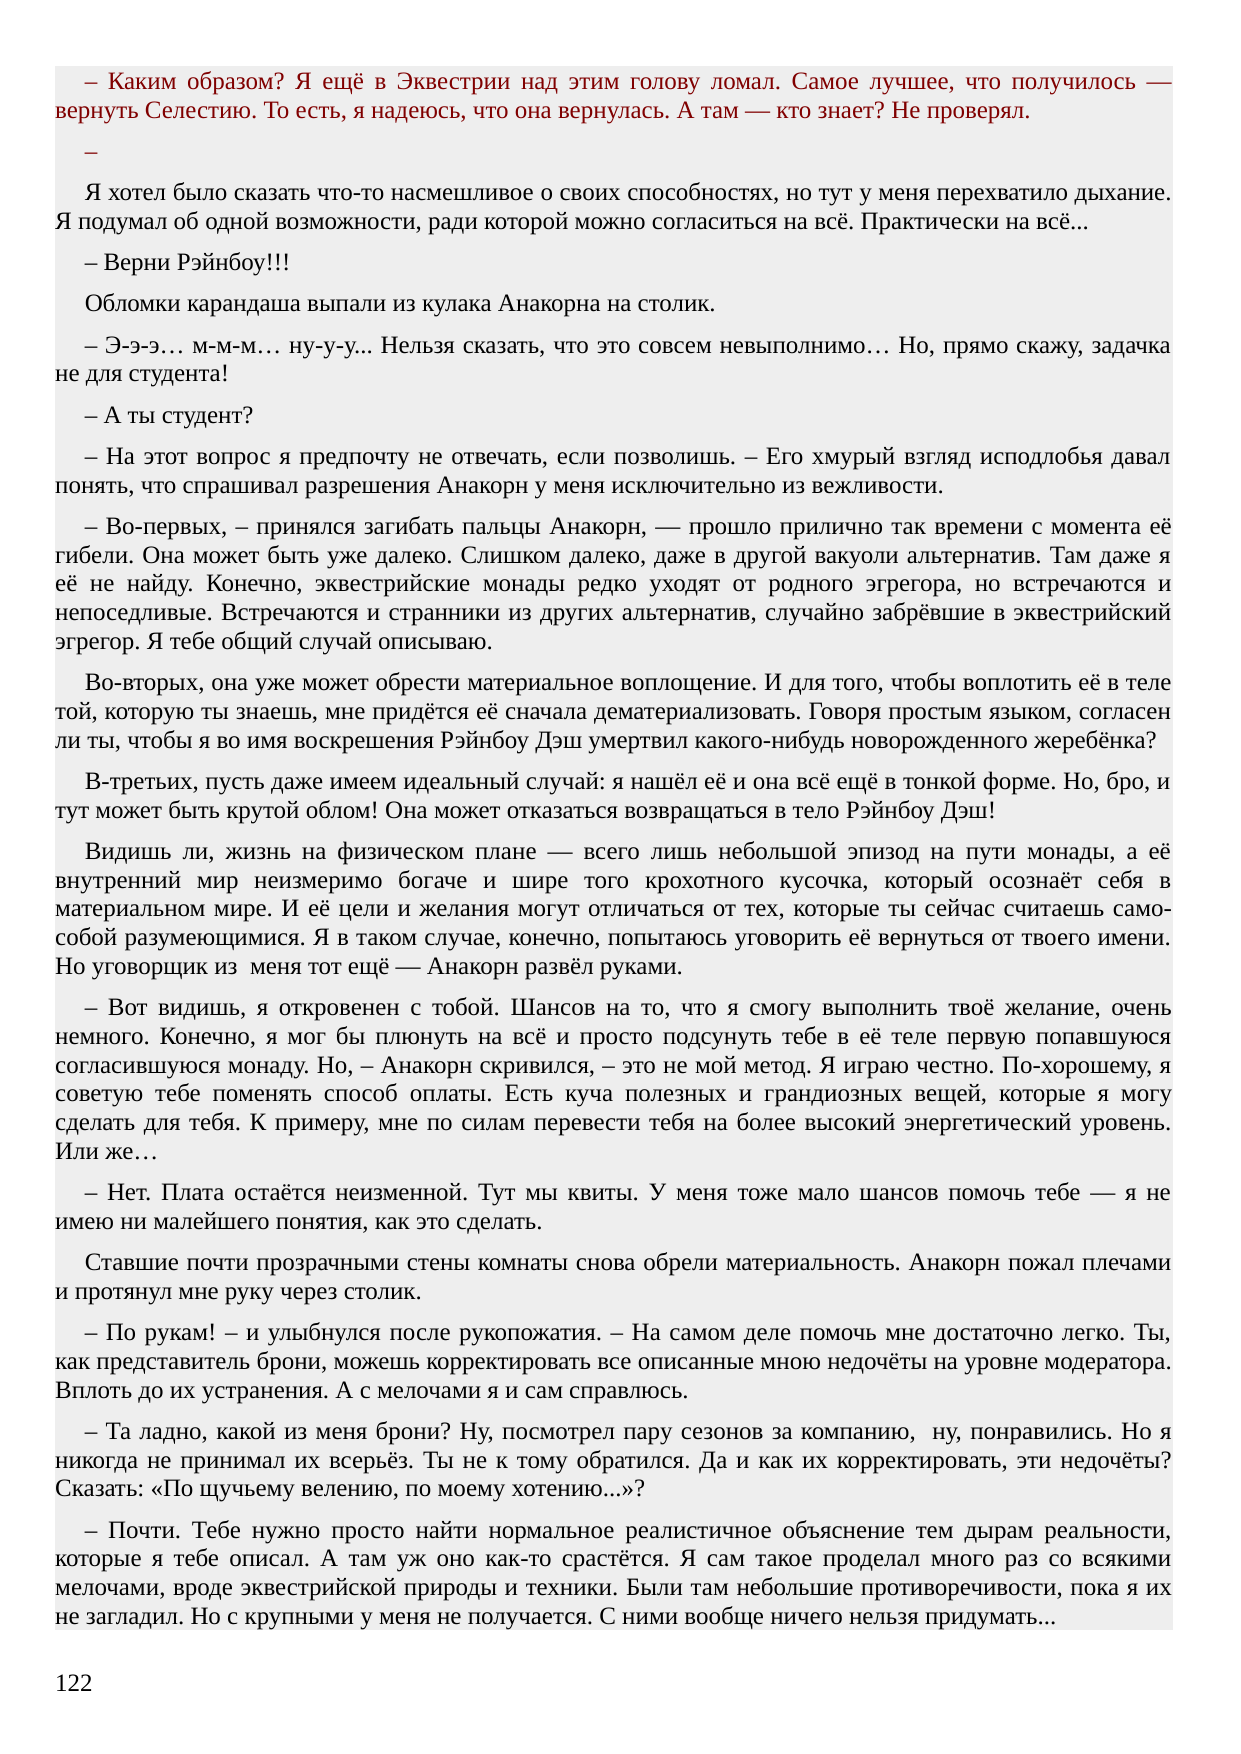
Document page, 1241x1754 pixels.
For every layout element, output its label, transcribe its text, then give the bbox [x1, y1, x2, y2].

text – По рукам! – и улыбнулся после рукопожатия. – На самом деле помочь мне достаточно легко. Ты, как представитель брони, можешь корректировать все описанные мною недочёты на уровне модератора. Вплоть до их устранения. А с мелочами я и сам справлюсь. [55, 1317, 1173, 1403]
text – Э-э-э… м-м-м… ну-у-у... Нельзя сказать, что это совсем невыполнимо… Но, прямо скажу, задачка не для студента! [55, 330, 1173, 387]
text – Вот видишь, я откровенен с тобой. Шансов на то, что я смогу выполнить твоё желание, очень немного. Конечно, я мог бы плюнуть на всё и просто подсунуть тебе в её теле первую попавшуюся согласившуюся монаду. Но, – Анакорн скривился, – это не мой метод. Я играю честно. По-хорошему, я советую тебе поменять способ оплаты. Есть куча полезных и грандиозных вещей, которые я могу сделать для тебя. К примеру, мне по силам перевести тебя на более высокий энергетический уровень. Или же… [55, 992, 1173, 1165]
text – Каким образом? Я ещё в Эквестрии над этим голову ломал. Самое лучшее, что получилось — вернуть Селестию. То есть, я надеюсь, что она вернулась. А там — кто знает? Не проверял. [55, 66, 1173, 123]
text – Верни Рэйнбоу!!! [55, 247, 1173, 276]
text – Во-первых, – принялся загибать пальцы Анакорн, — прошло прилично так времени с момента её гибели. Она может быть уже далеко. Слишком далеко, даже в другой вакуоли альтернатив. Там даже я её не найду. Конечно, эквестрийские монады редко уходят от родного эгрегора, но встречаются и непоседливые. Встречаются и странники из других альтернатив, случайно забрёвшие в эквестрийский эгрегор. Я тебе общий случай описываю. [55, 511, 1173, 655]
text – Почти. Тебе нужно просто найти нормальное реалистичное объяснение тем дырам реальности, которые я тебе описал. А там уж оно как-то срастётся. Я сам такое проделал много раз со всякими мелочами, вроде эквестрийской природы и техники. Были там небольшие противоречивости, пока я их не загладил. Но с крупными у меня не получается. С ними вообще ничего нельзя придумать... [55, 1515, 1173, 1630]
text Обломки карандаша выпали из кулака Анакорна на столик. [55, 288, 1173, 317]
text – Нет. Плата остаётся неизменной. Тут мы квиты. У меня тоже мало шансов помочь тебе — я не имею ни малейшего понятия, как это сделать. [55, 1177, 1173, 1235]
text В-третьих, пусть даже имеем идеальный случай: я нашёл её и она всё ещё в тонкой форме. Но, бро, и тут может быть крутой облом! Она может отказаться возвращаться в тело Рэйнбоу Дэш! [55, 766, 1173, 823]
text – Та ладно, какой из меня брони? Ну, посмотрел пару сезонов за компанию, ну, понравились. Но я никогда не принимал их всерьёз. Ты не к тому обратился. Да и как их корректировать, эти недочёты? Сказать: «По щучьему велению, по моему хотению...»? [55, 1416, 1173, 1502]
text – На этот вопрос я предпочту не отвечать, если позволишь. – Его хмурый взгляд исподлобья давал понять, что спрашивал разрешения Анакорн у меня исключительно из вежливости. [55, 441, 1173, 498]
text – [55, 136, 1173, 165]
text Видишь ли, жизнь на физическом плане — всего лишь небольшой эпизод на пути монады, а её внутренний мир неизмеримо богаче и шире того крохотного кусочка, который осознаёт себя в материальном мире. И её цели и желания могут отличаться от тех, которые ты сейчас считаешь само-собой разумеющимися. Я в таком случае, конечно, попытаюсь уговорить её вернуться от твоего имени. Но уговорщик из меня тот ещё — Анакорн развёл руками. [55, 836, 1173, 980]
text Ставшие почти прозрачными стены комнаты снова обрели материальность. Анакорн пожал плечами и протянул мне руку через столик. [55, 1247, 1173, 1305]
text Во-вторых, она уже может обрести материальное воплощение. И для того, чтобы воплотить её в теле той, которую ты знаешь, мне придётся её сначала дематериализовать. Говоря простым языком, согласен ли ты, чтобы я во имя воскрешения Рэйнбоу Дэш умертвил какого-нибудь новорожденного жеребёнка? [55, 667, 1173, 753]
text Я хотел было сказать что-то насмешливое о своих способностях, но тут у меня перехватило дыхание. Я подумал об одной возможности, ради которой можно согласиться на всё. Практически на всё... [55, 177, 1173, 235]
text – А ты студент? [55, 400, 1173, 428]
